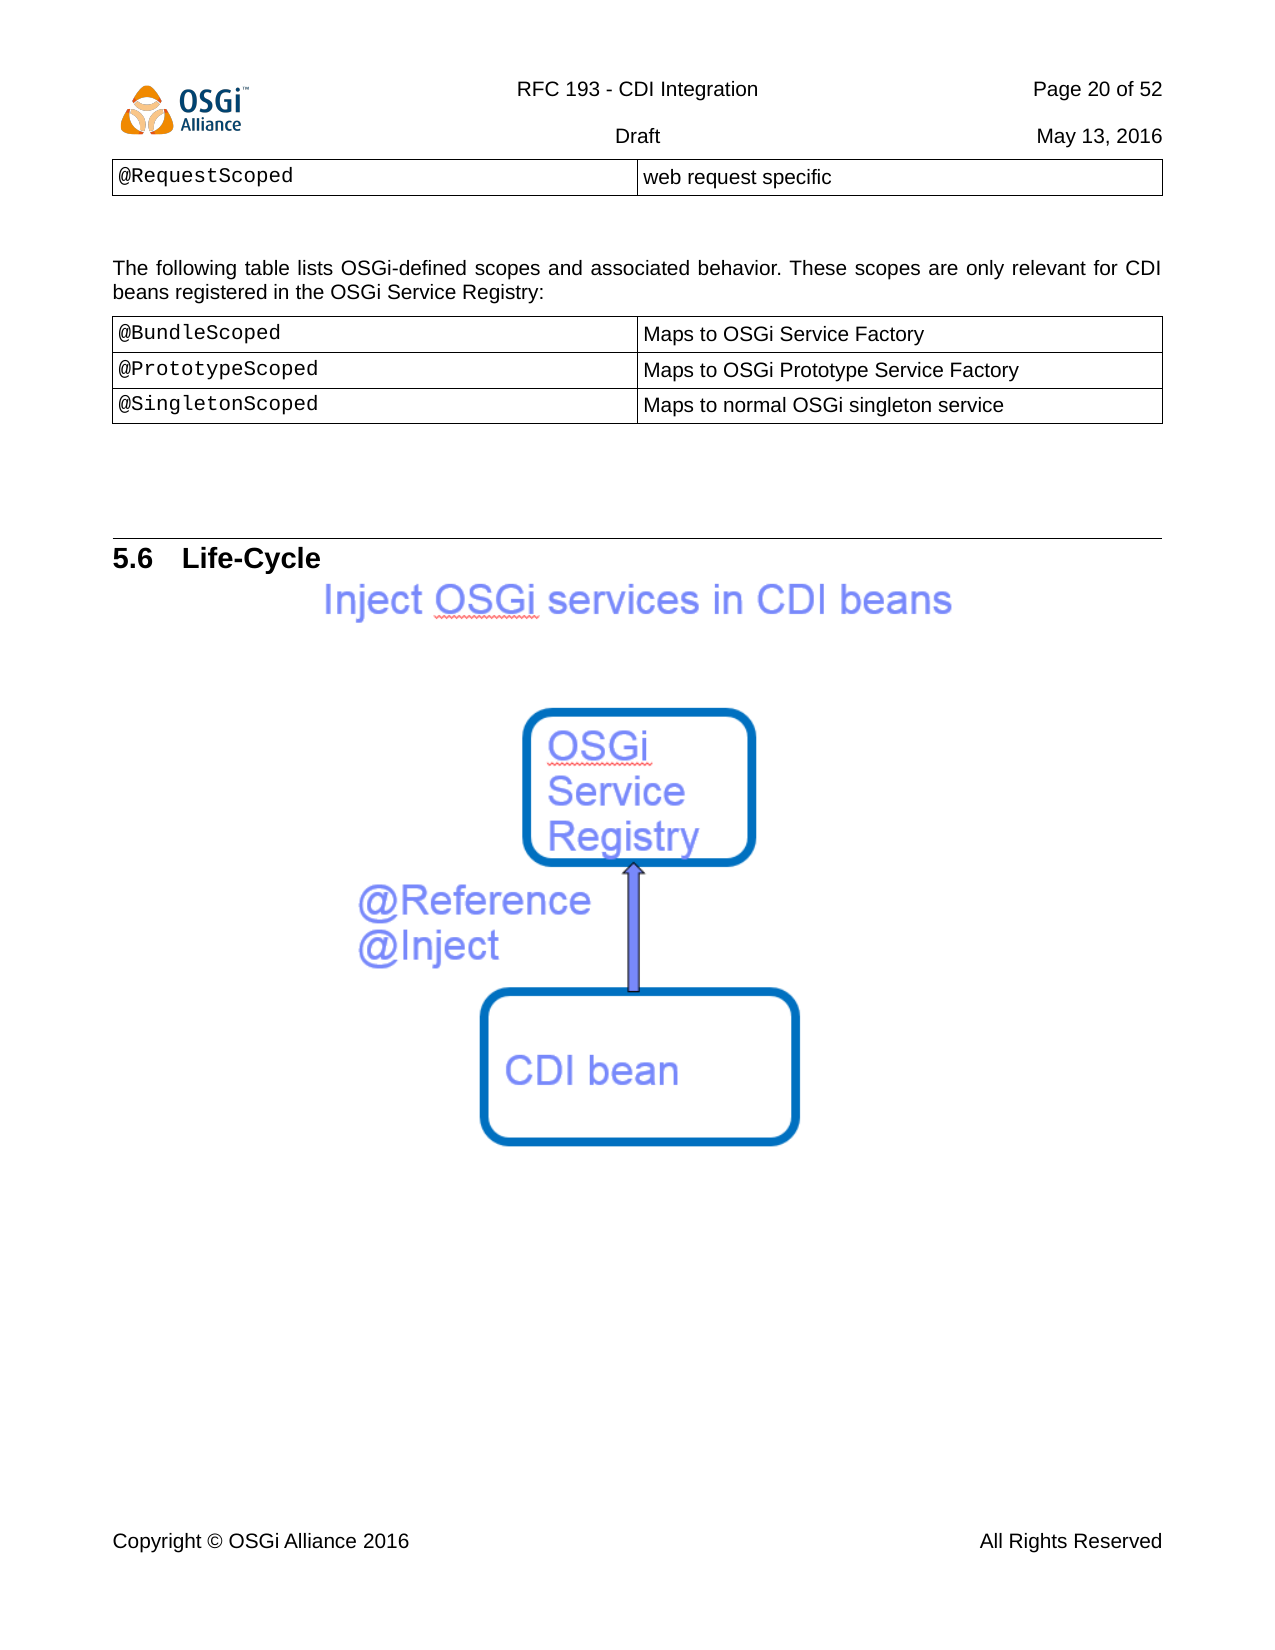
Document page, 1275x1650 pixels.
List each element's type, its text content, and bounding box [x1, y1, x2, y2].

picture [311, 574, 964, 1174]
table_cell @PrototypeScoped [113, 353, 637, 387]
table_header Maps to OSGi Service Factory [638, 317, 1162, 352]
table_cell web request specific [638, 160, 1162, 194]
table_header @BundleScoped [113, 317, 637, 352]
table_cell @RequestScoped [113, 160, 637, 194]
text The following table lists OSGi-defined scopes and associated behavior. These scopes are only relevant for CDI beans registered in the OSGi Service Registry: [112, 256, 1162, 304]
picture [113, 78, 257, 142]
table_cell Maps to normal OSGi singleton service [638, 389, 1162, 423]
table_cell Maps to OSGi Prototype Service Factory [638, 353, 1162, 387]
table_cell @SingletonScoped [113, 389, 637, 423]
subtitle Life-Cycle [112, 539, 1162, 574]
